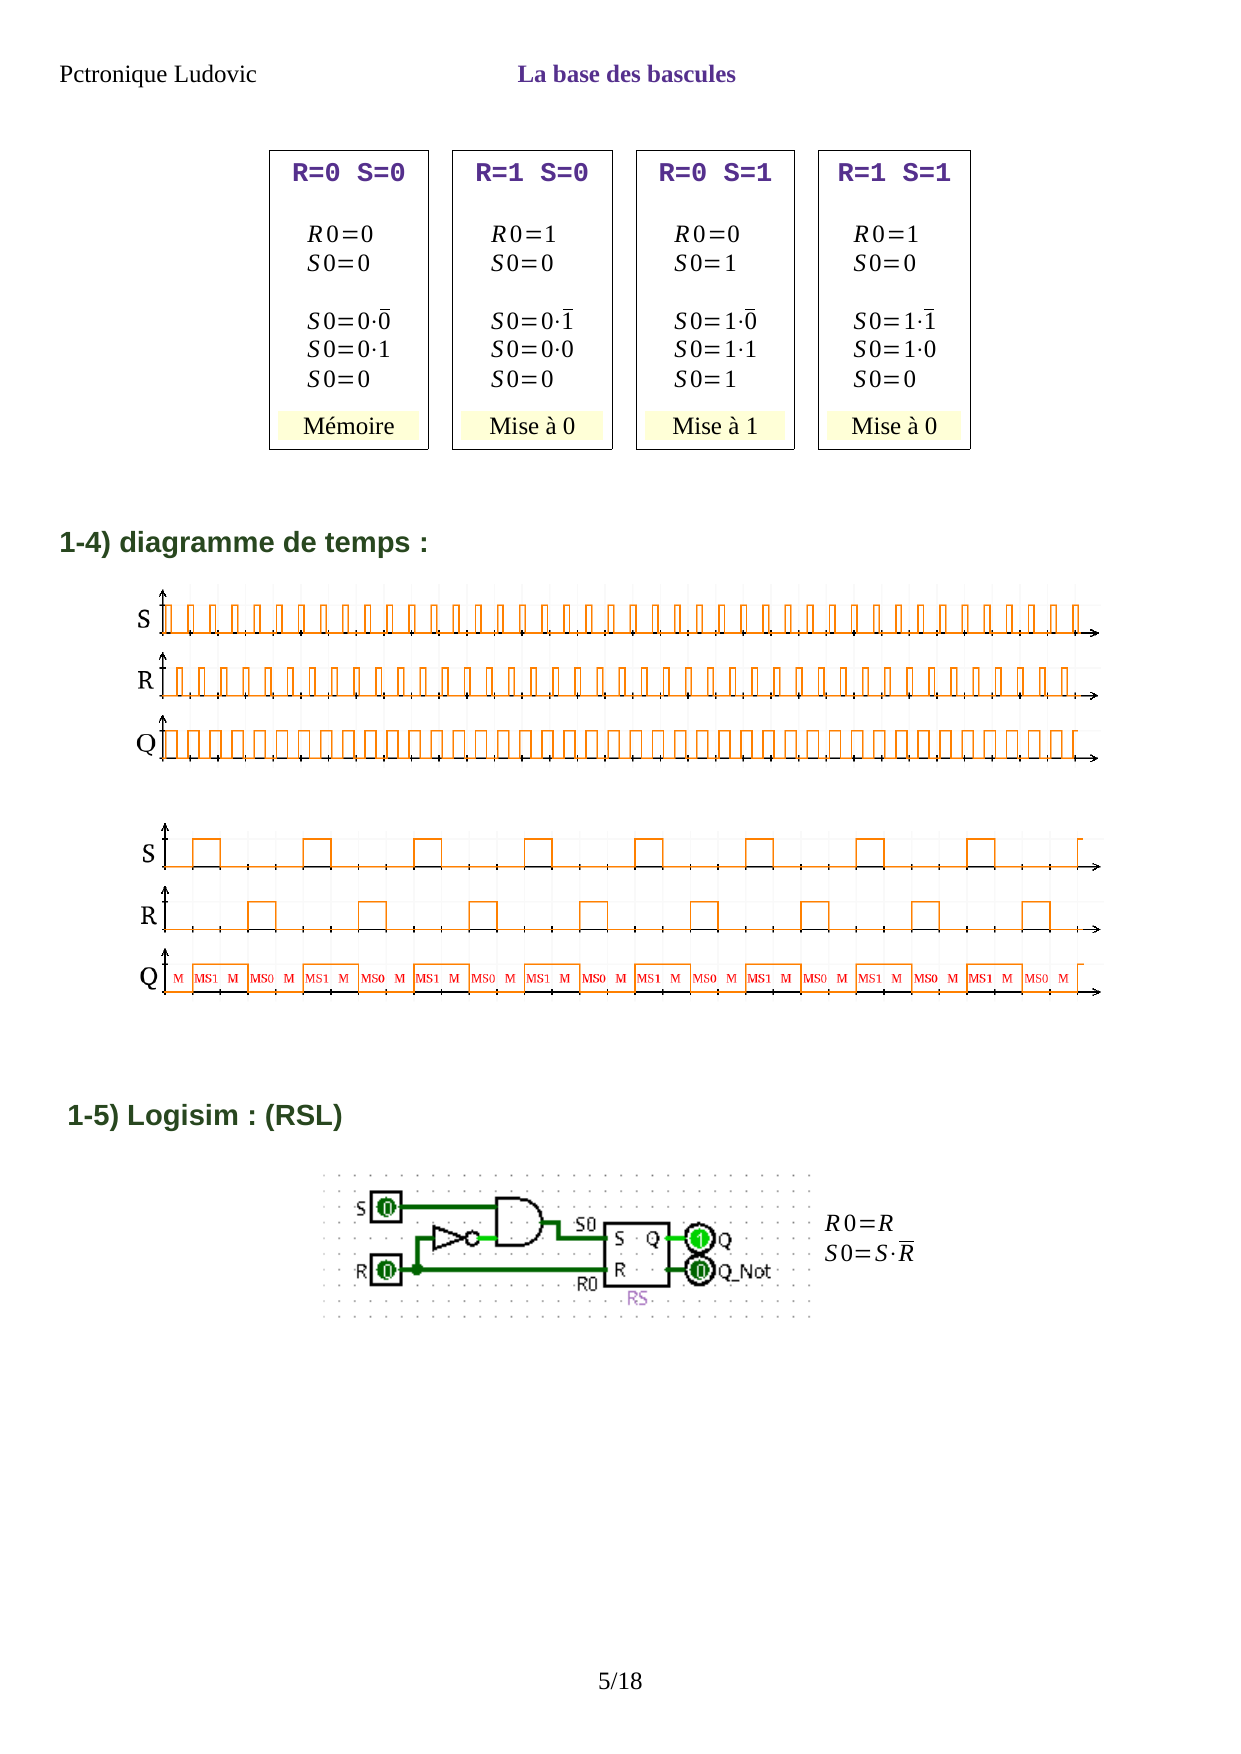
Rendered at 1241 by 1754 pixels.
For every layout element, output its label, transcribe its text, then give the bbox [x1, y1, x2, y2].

text Mise à 0 [827, 411, 961, 440]
subtitle 1-4) diagramme de temps : [59, 525, 1181, 558]
text Mise à 0 [461, 411, 603, 440]
text Mémoire [278, 411, 419, 440]
picture [118, 571, 1123, 781]
text Mise à 1 [645, 411, 785, 440]
picture [323, 1164, 818, 1321]
text R=1 S=0 [461, 159, 603, 189]
text R=1 S=1 [827, 159, 961, 189]
text R=0 S=0 [278, 159, 419, 189]
picture [118, 799, 1123, 1017]
subtitle 1-5) Logisim : (RSL) [59, 1098, 1181, 1131]
text R=0 S=1 [645, 159, 785, 189]
